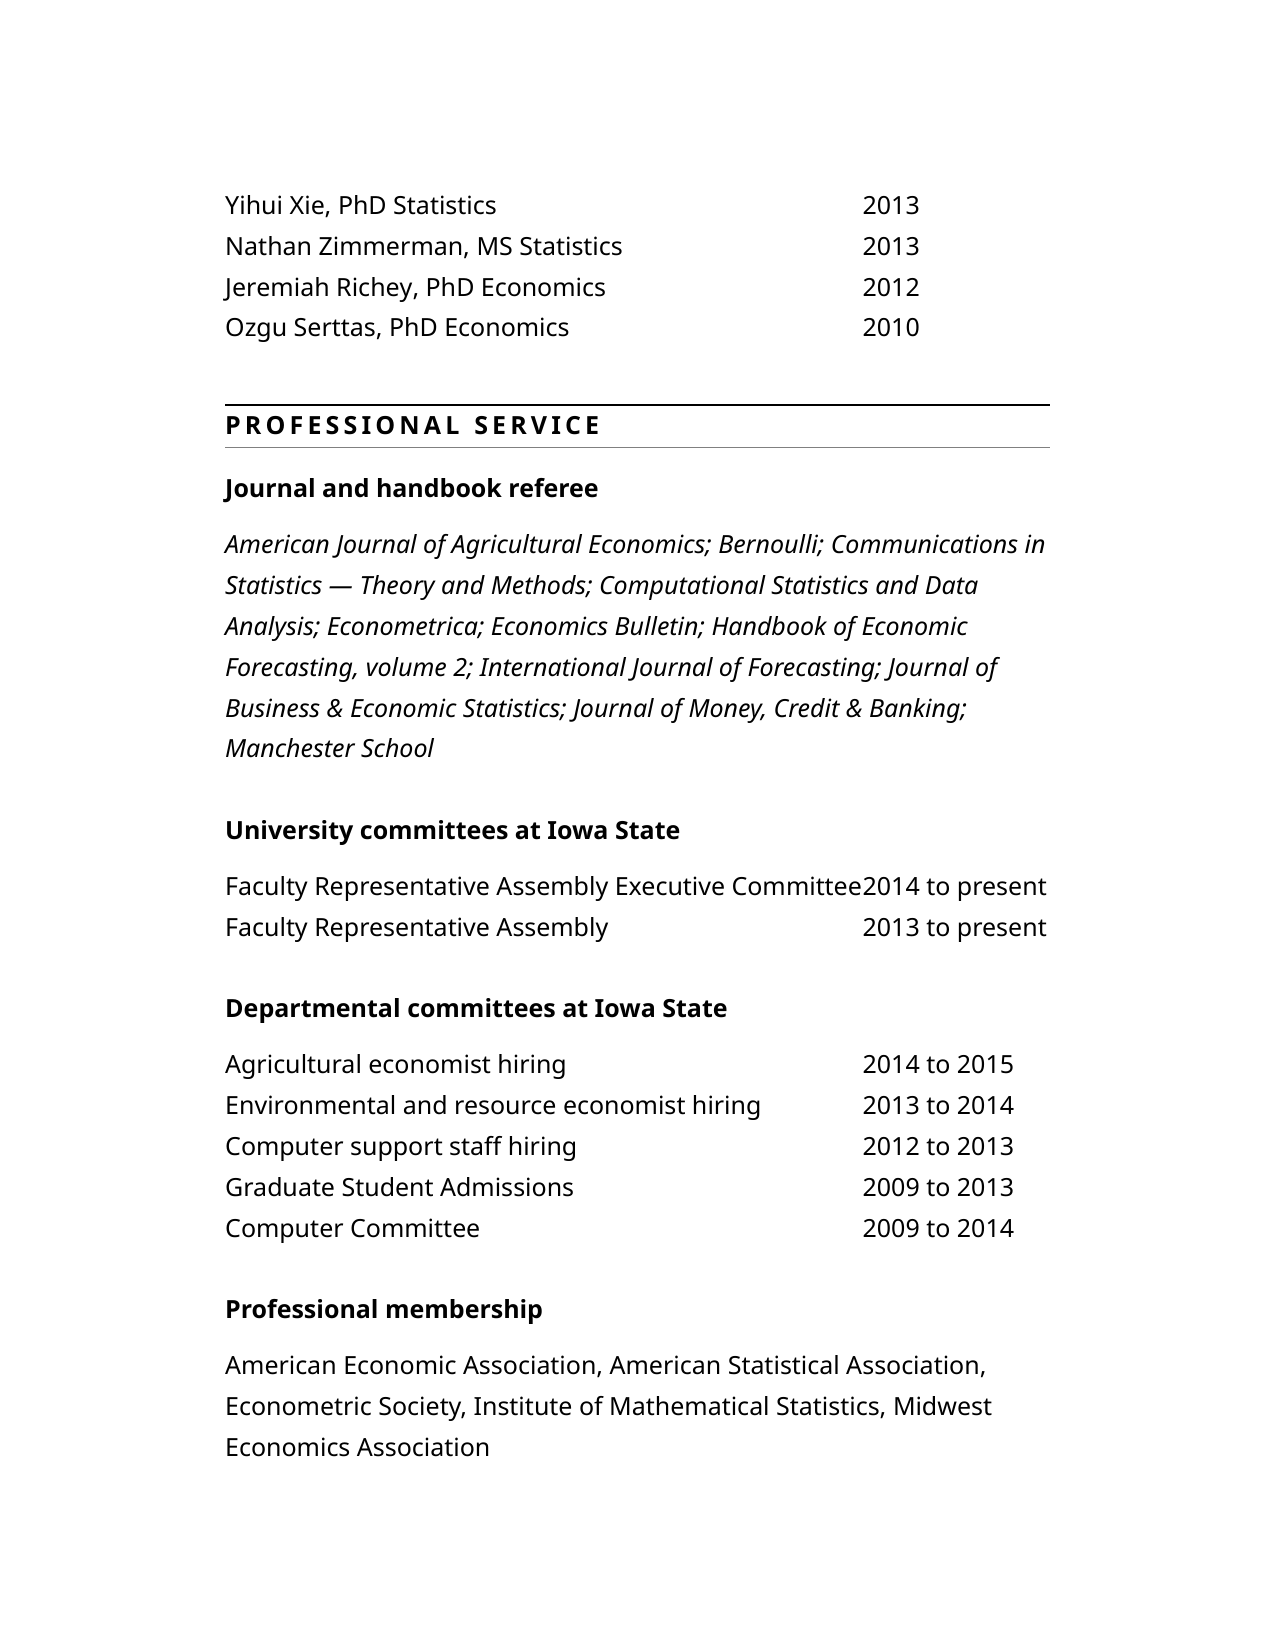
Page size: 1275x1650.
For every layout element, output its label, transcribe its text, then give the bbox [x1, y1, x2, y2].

text Computer support staff hiring 2012 to 2013 [225, 1129, 1050, 1163]
text Computer Committee 2009 to 2014 [225, 1210, 1050, 1244]
text Faculty Representative Assembly 2013 to present [225, 909, 1050, 943]
text Professional membership [206, 1292, 1050, 1326]
text Ozgu Serttas, PhD Economics 2010 [225, 310, 1050, 344]
text Journal and handbook referee [187, 471, 1050, 505]
text Environmental and resource economist hiring 2013 to 2014 [225, 1088, 1050, 1122]
text Graduate Student Admissions 2009 to 2013 [225, 1169, 1050, 1203]
text Nathan Zimmerman, MS Statistics 2013 [225, 228, 1050, 262]
text Faculty Representative Assembly Executive Committee 2014 to present [225, 869, 1050, 903]
text PROFESSIONAL SERVICE [225, 406, 1050, 447]
text Jeremiah Richey, PhD Economics 2012 [225, 269, 1050, 303]
text University committees at Iowa State [206, 813, 1050, 847]
text Agricultural economist hiring 2014 to 2015 [225, 1047, 1050, 1081]
text Departmental committees at Iowa State [206, 991, 1050, 1025]
text American Journal of Agricultural Economics; Bernoulli; Communications in Statistics — Theory and Methods; Computational Statistics and Data Analysis; Econometrica; Economics Bulletin; Handbook of Economic Forecasting, volume 2; International Journal of Forecasting; Journal of Business & Economic Statistics; Journal of Money, Credit & Banking; Manchester School [187, 527, 1050, 765]
text Yihui Xie, PhD Statistics 2013 [225, 187, 1050, 222]
text American Economic Association, American Statistical Association, Econometric Society, Institute of Mathematical Statistics, Midwest Economics Association [206, 1348, 1050, 1463]
